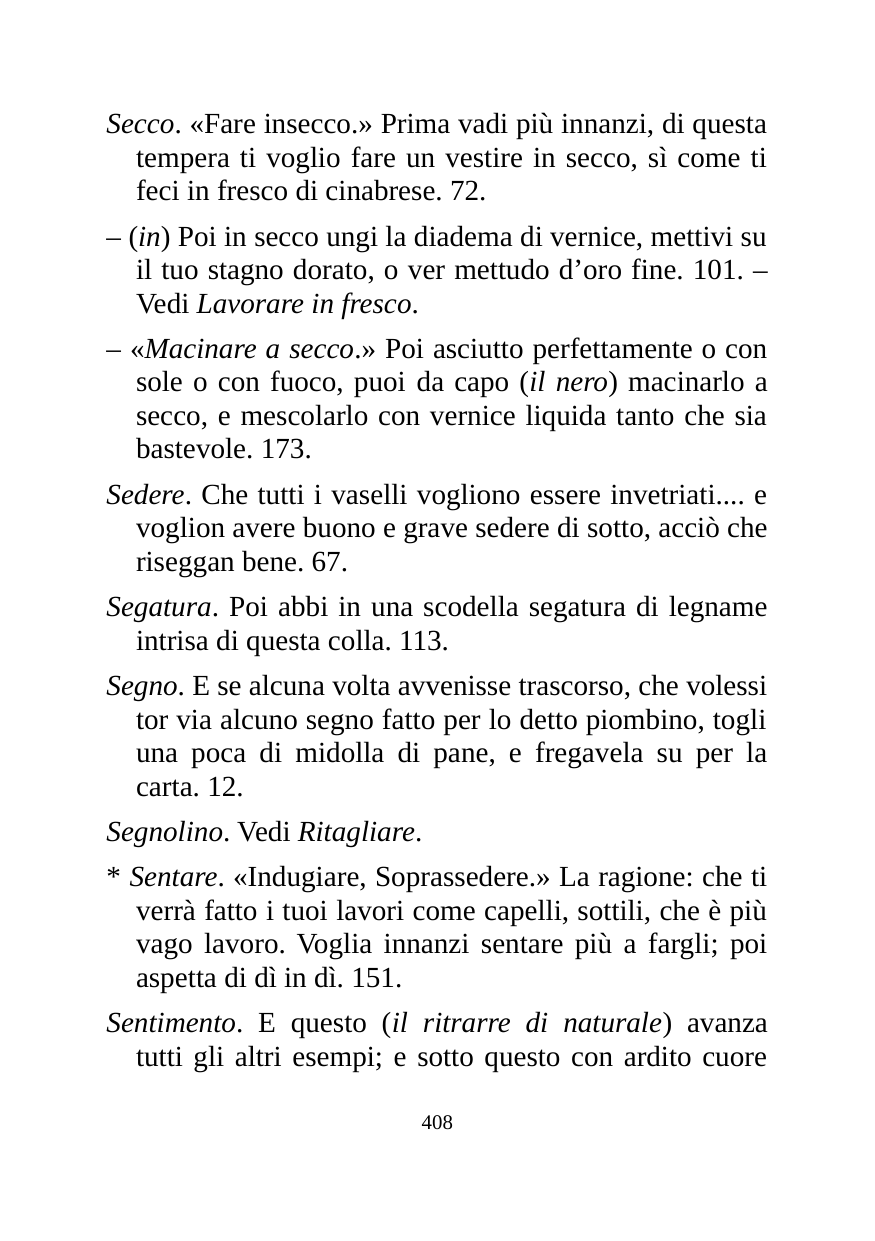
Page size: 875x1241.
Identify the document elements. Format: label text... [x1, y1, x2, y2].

text Sedere. Che tutti i vaselli vogliono essere invetriati.... e voglion avere buono e grave sedere di sotto, acciò che riseggan bene. 67. [106, 477, 768, 578]
text Secco. «Fare insecco.» Prima vadi più innanzi, di questa tempera ti voglio fare un vestire in secco, sì come ti feci in fresco di cinabrese. 72. [106, 106, 768, 207]
text – «Macinare a secco.» Poi asciutto perfettamente o con sole o con fuoco, puoi da capo (il nero) macinarlo a secco, e mescolarlo con vernice liquida tanto che sia bastevole. 173. [106, 331, 768, 465]
text Segno. E se alcuna volta avvenisse trascorso, che volessi tor via alcuno segno fatto per lo detto piombino, togli una poca di midolla di pane, e fregavela su per la carta. 12. [106, 668, 768, 802]
text Sentimento. E questo (il ritrarre di naturale) avanza tutti gli altri esempi; e sotto questo con ardito cuore [106, 1005, 768, 1072]
text Segnolino. Vedi Ritagliare. [106, 814, 768, 848]
text * Sentare. «Indugiare, Soprassedere.» La ragione: che ti verrà fatto i tuoi lavori come capelli, sottili, che è più vago lavoro. Voglia innanzi sentare più a fargli; poi aspetta di dì in dì. 151. [106, 859, 768, 994]
text – (in) Poi in secco ungi la diadema di vernice, mettivi su il tuo stagno dorato, o ver mettudo d’oro fine. 101. – Vedi Lavorare in fresco. [106, 219, 768, 319]
text Segatura. Poi abbi in una scodella segatura di legname intrisa di questa colla. 113. [106, 589, 768, 656]
